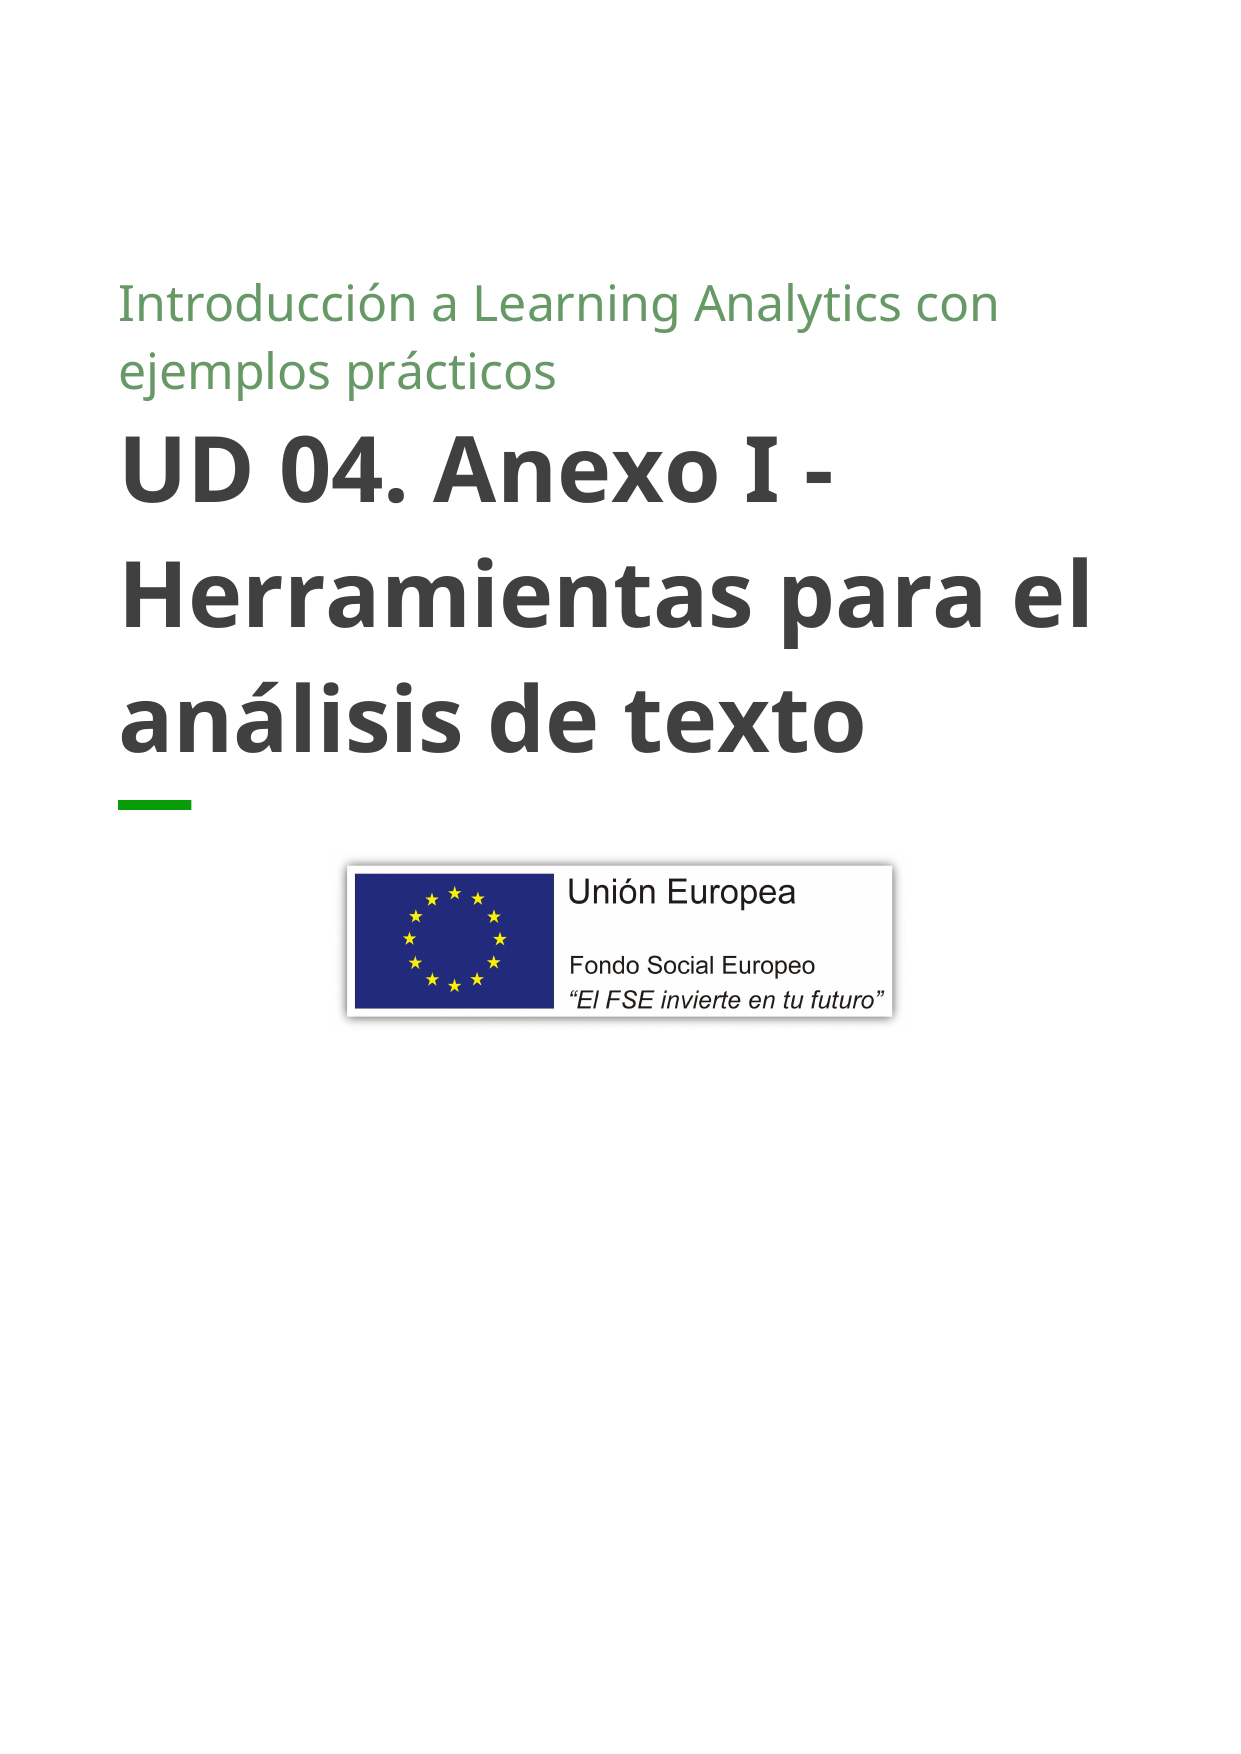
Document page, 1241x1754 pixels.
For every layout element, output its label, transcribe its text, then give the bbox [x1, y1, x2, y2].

picture [118, 800, 192, 810]
title Introducción a Learning Analytics con ejemplos prácticos UD 04. Anexo I - Herramientas para el análisis de texto [118, 268, 1122, 779]
picture [333, 852, 906, 1031]
